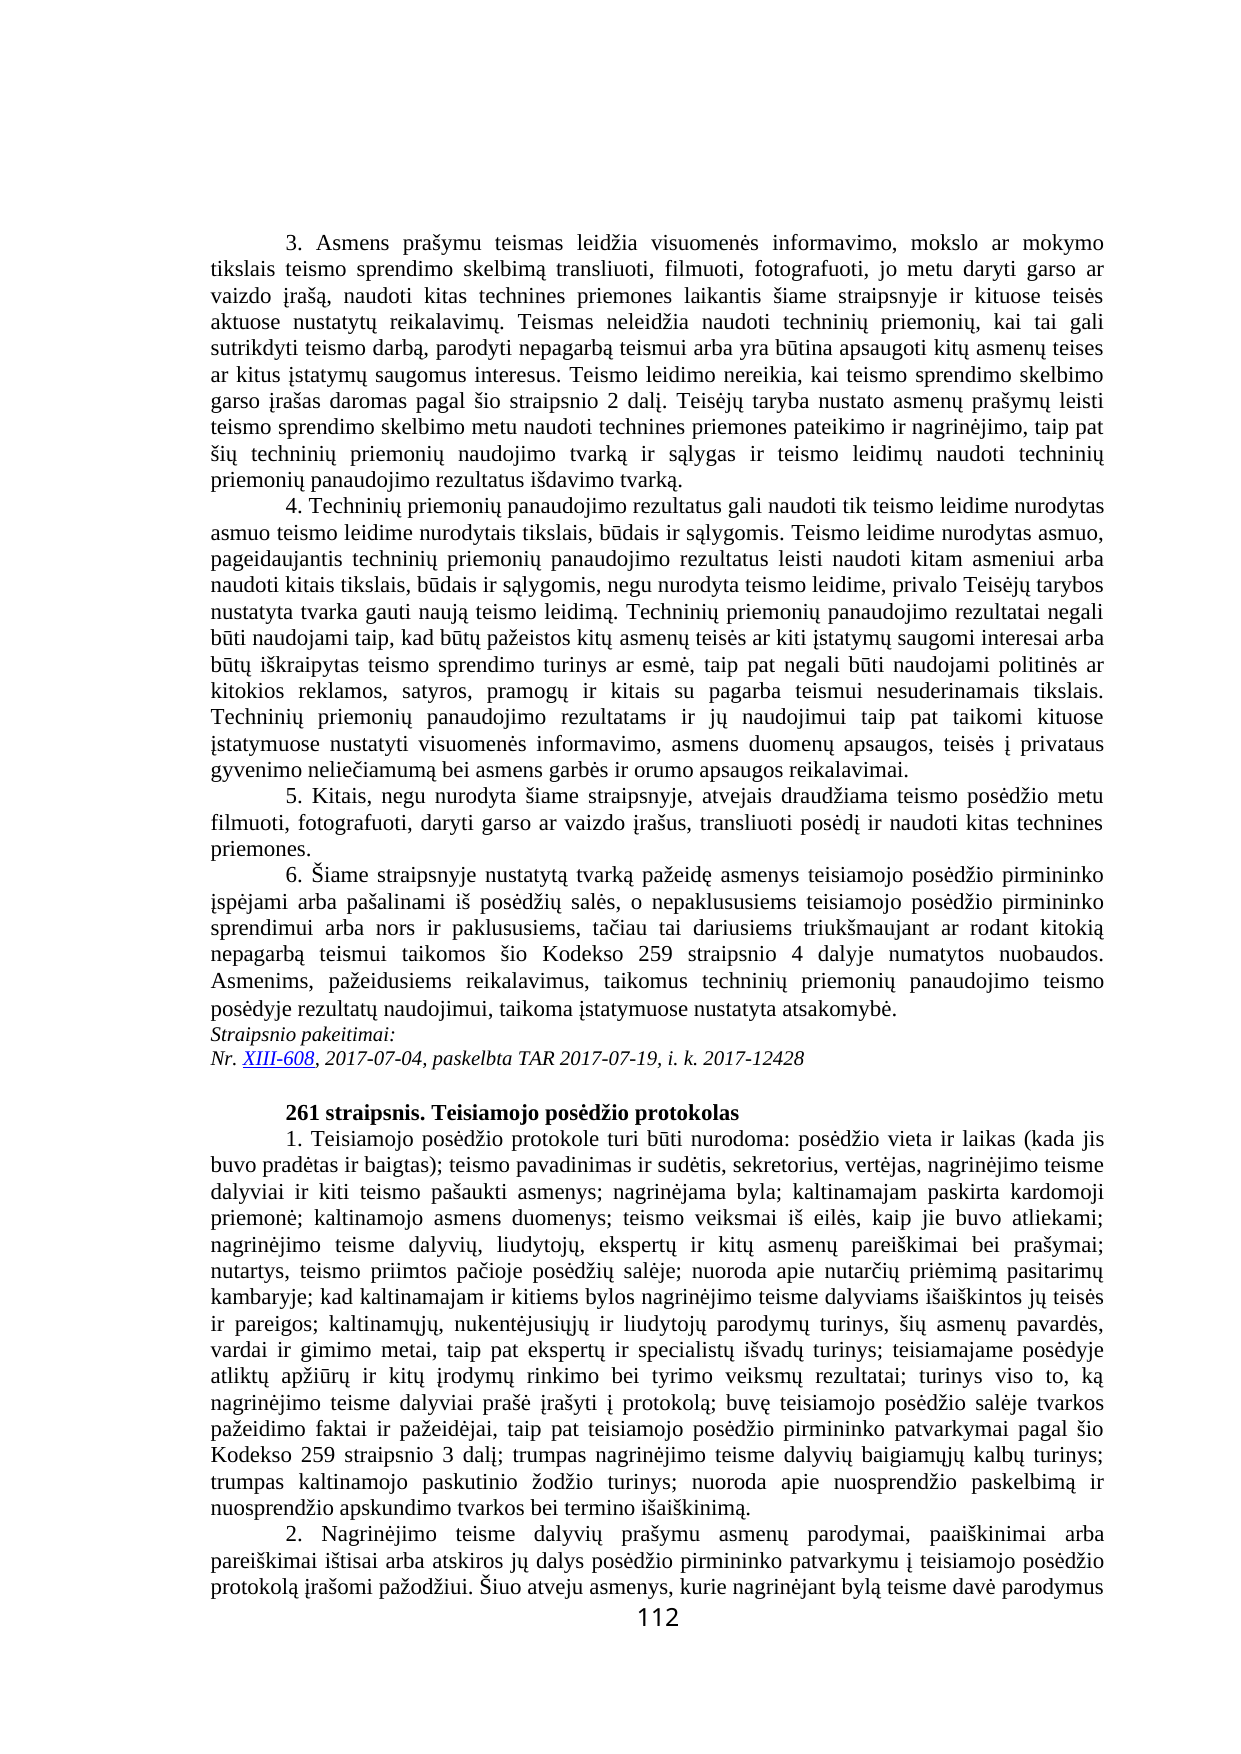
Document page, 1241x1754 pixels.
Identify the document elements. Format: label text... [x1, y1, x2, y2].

text 261 straipsnis. Teisiamojo posėdžio protokolas [210, 1099, 1105, 1125]
text 2. Nagrinėjimo teisme dalyvių prašymu asmenų parodymai, paaiškinimai arba pareiškimai ištisai arba atskiros jų dalys posėdžio pirmininko patvarkymu į teisiamojo posėdžio protokolą įrašomi pažodžiui. Šiuo atveju asmenys, kurie nagrinėjant bylą teisme davė parodymus [210, 1521, 1105, 1599]
text Straipsnio pakeitimai: [210, 1022, 1105, 1046]
text 4. Techninių priemonių panaudojimo rezultatus gali naudoti tik teismo leidime nurodytas asmuo teismo leidime nurodytais tikslais, būdais ir sąlygomis. Teismo leidime nurodytas asmuo, pageidaujantis techninių priemonių panaudojimo rezultatus leisti naudoti kitam asmeniui arba naudoti kitais tikslais, būdais ir sąlygomis, negu nurodyta teismo leidime, privalo Teisėjų tarybos nustatyta tvarka gauti naują teismo leidimą. Techninių priemonių panaudojimo rezultatai negali būti naudojami taip, kad būtų pažeistos kitų asmenų teisės ar kiti įstatymų saugomi interesai arba būtų iškraipytas teismo sprendimo turinys ar esmė, taip pat negali būti naudojami politinės ar kitokios reklamos, satyros, pramogų ir kitais su pagarba teismui nesuderinamais tikslais. Techninių priemonių panaudojimo rezultatams ir jų naudojimui taip pat taikomi kituose įstatymuose nustatyti visuomenės informavimo, asmens duomenų apsaugos, teisės į privataus gyvenimo neliečiamumą bei asmens garbės ir orumo apsaugos reikalavimai. [210, 492, 1105, 782]
text 6. Šiame straipsnyje nustatytą tvarką pažeidę asmenys teisiamojo posėdžio pirmininko įspėjami arba pašalinami iš posėdžių salės, o nepaklususiems teisiamojo posėdžio pirmininko sprendimui arba nors ir paklususiems, tačiau tai dariusiems triukšmaujant ar rodant kitokią nepagarbą teismui taikomos šio Kodekso 259 straipsnio 4 dalyje numatytos nuobaudos. Asmenims, pažeidusiems reikalavimus, taikomus techninių priemonių panaudojimo teismo posėdyje rezultatų naudojimui, taikoma įstatymuose nustatyta atsakomybė. [210, 861, 1105, 1022]
text 5. Kitais, negu nurodyta šiame straipsnyje, atvejais draudžiama teismo posėdžio metu filmuoti, fotografuoti, daryti garso ar vaizdo įrašus, transliuoti posėdį ir naudoti kitas technines priemones. [210, 782, 1105, 861]
text 1. Teisiamojo posėdžio protokole turi būti nurodoma: posėdžio vieta ir laikas (kada jis buvo pradėtas ir baigtas); teismo pavadinimas ir sudėtis, sekretorius, vertėjas, nagrinėjimo teisme dalyviai ir kiti teismo pašaukti asmenys; nagrinėjama byla; kaltinamajam paskirta kardomoji priemonė; kaltinamojo asmens duomenys; teismo veiksmai iš eilės, kaip jie buvo atliekami; nagrinėjimo teisme dalyvių, liudytojų, ekspertų ir kitų asmenų pareiškimai bei prašymai; nutartys, teismo priimtos pačioje posėdžių salėje; nuoroda apie nutarčių priėmimą pasitarimų kambaryje; kad kaltinamajam ir kitiems bylos nagrinėjimo teisme dalyviams išaiškintos jų teisės ir pareigos; kaltinamųjų, nukentėjusiųjų ir liudytojų parodymų turinys, šių asmenų pavardės, vardai ir gimimo metai, taip pat ekspertų ir specialistų išvadų turinys; teisiamajame posėdyje atliktų apžiūrų ir kitų įrodymų rinkimo bei tyrimo veiksmų rezultatai; turinys viso to, ką nagrinėjimo teisme dalyviai prašė įrašyti į protokolą; buvę teisiamojo posėdžio salėje tvarkos pažeidimo faktai ir pažeidėjai, taip pat teisiamojo posėdžio pirmininko patvarkymai pagal šio Kodekso 259 straipsnio 3 dalį; trumpas nagrinėjimo teisme dalyvių baigiamųjų kalbų turinys; trumpas kaltinamojo paskutinio žodžio turinys; nuoroda apie nuosprendžio paskelbimą ir nuosprendžio apskundimo tvarkos bei termino išaiškinimą. [210, 1125, 1105, 1521]
text 3. Asmens prašymu teismas leidžia visuomenės informavimo, mokslo ar mokymo tikslais teismo sprendimo skelbimą transliuoti, filmuoti, fotografuoti, jo metu daryti garso ar vaizdo įrašą, naudoti kitas technines priemones laikantis šiame straipsnyje ir kituose teisės aktuose nustatytų reikalavimų. Teismas neleidžia naudoti techninių priemonių, kai tai gali sutrikdyti teismo darbą, parodyti nepagarbą teismui arba yra būtina apsaugoti kitų asmenų teises ar kitus įstatymų saugomus interesus. Teismo leidimo nereikia, kai teismo sprendimo skelbimo garso įrašas daromas pagal šio straipsnio 2 dalį. Teisėjų taryba nustato asmenų prašymų leisti teismo sprendimo skelbimo metu naudoti technines priemones pateikimo ir nagrinėjimo, taip pat šių techninių priemonių naudojimo tvarką ir sąlygas ir teismo leidimų naudoti techninių priemonių panaudojimo rezultatus išdavimo tvarką. [210, 229, 1105, 492]
text Nr. XIII-608, 2017-07-04, paskelbta TAR 2017-07-19, i. k. 2017-12428 [210, 1046, 1105, 1070]
